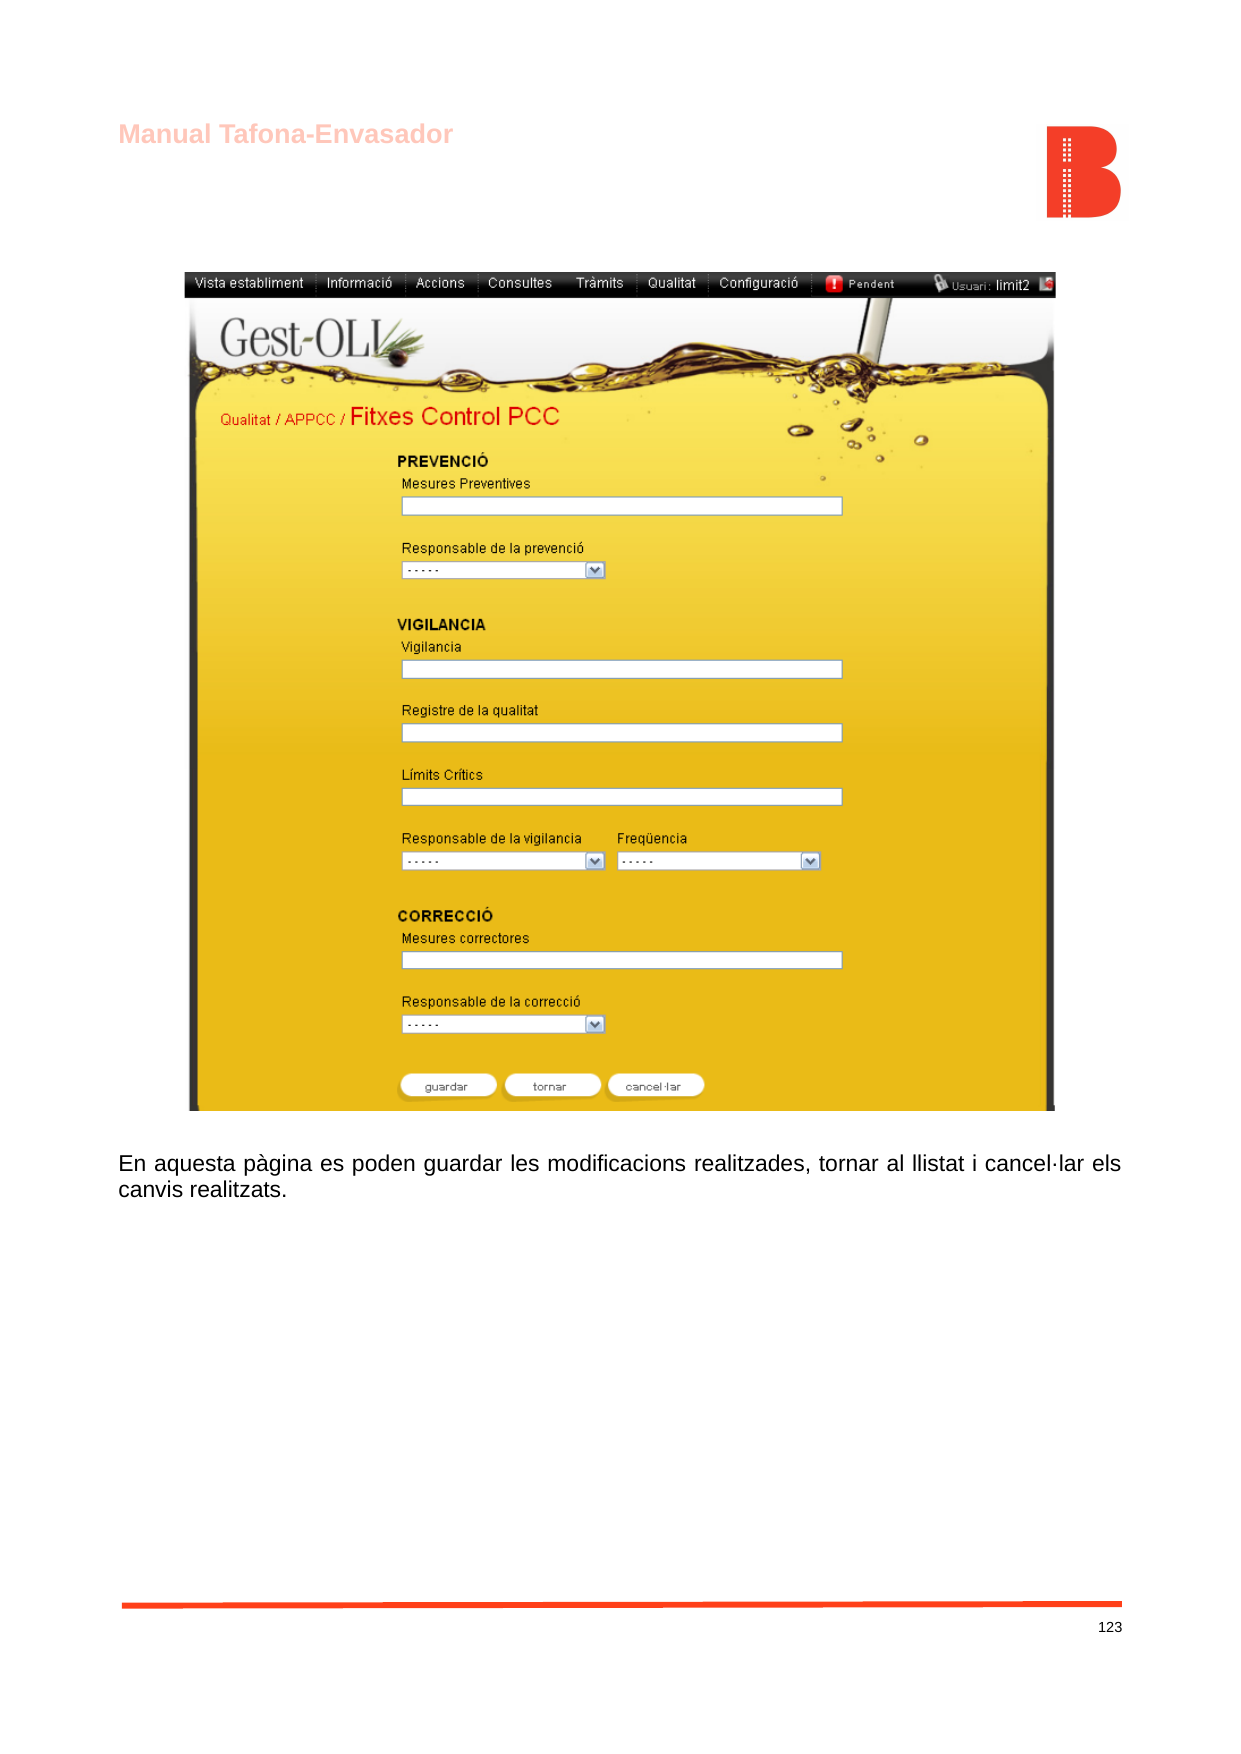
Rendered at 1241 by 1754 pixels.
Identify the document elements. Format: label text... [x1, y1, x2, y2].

picture [1036, 124, 1130, 221]
picture [184, 272, 1056, 1111]
text En aquesta pàgina es poden guardar les modificacions realitzades, tornar al llistat i cancel·lar els canvis realitzats. [118, 1149, 1122, 1202]
